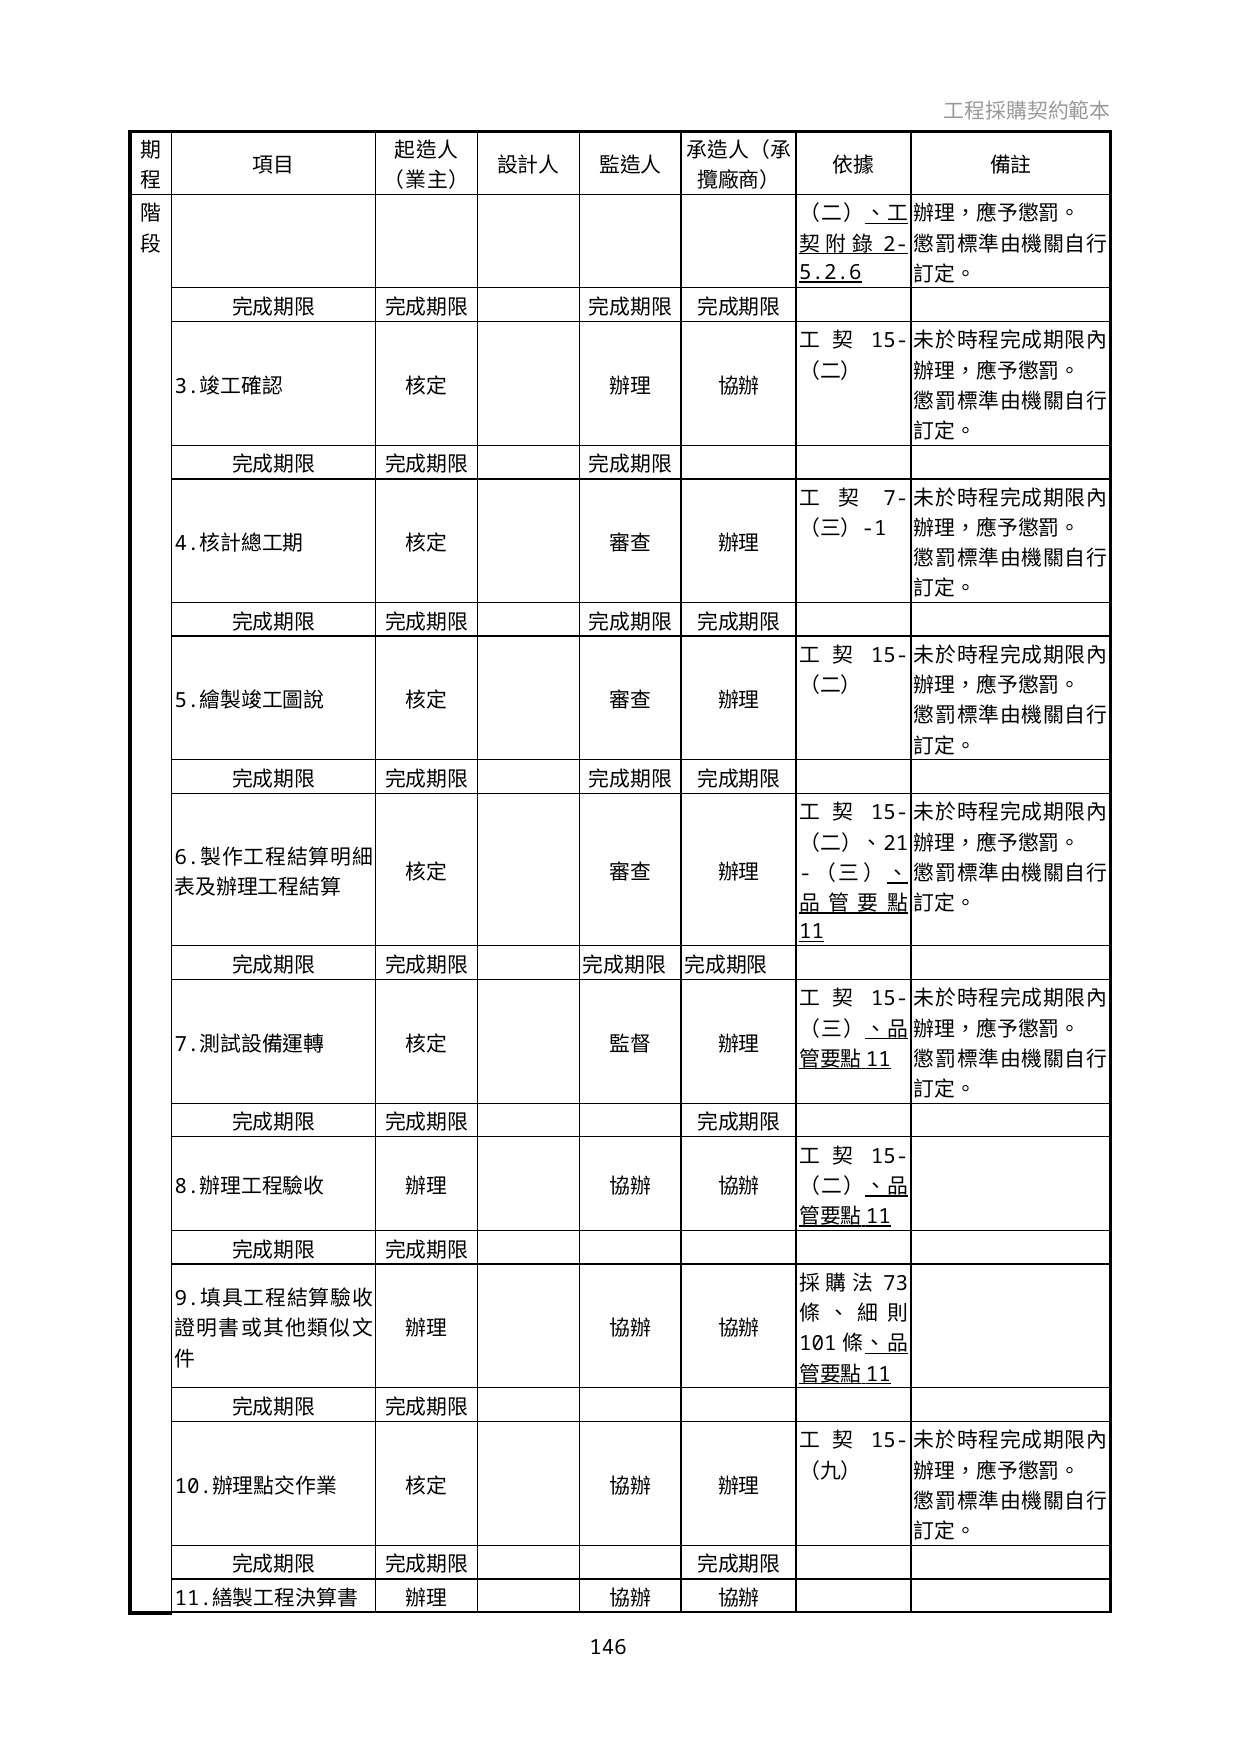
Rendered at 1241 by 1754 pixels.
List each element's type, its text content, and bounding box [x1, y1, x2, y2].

table_cell 完成期限 [682, 760, 795, 792]
table_cell 未於時程完成期限內辦理，應予懲罰。 懲罰標準由機關自行訂定。 [912, 1422, 1109, 1544]
table_cell 9.填具工程結算驗收證明書或其他類似文件 [172, 1265, 375, 1387]
table_cell 未於時程完成期限內辦理，應予懲罰。 懲罰標準由機關自行訂定。 [912, 480, 1109, 602]
table_cell 協辦 [682, 1137, 795, 1230]
table_cell [580, 1388, 680, 1421]
table_cell 核定 [376, 1422, 477, 1544]
table_cell 完成期限 [682, 946, 795, 978]
table_cell 10.辦理點交作業 [172, 1422, 375, 1544]
table_cell [478, 1422, 579, 1544]
table_cell [682, 1388, 795, 1421]
table_cell 完成期限 [580, 603, 680, 635]
table_cell 工契15-（三）、品管要點11 [797, 980, 910, 1102]
table_cell [912, 1580, 1109, 1611]
table_cell 完成期限 [172, 946, 375, 978]
table_cell [580, 1104, 680, 1136]
table_cell 6.製作工程結算明細表及辦理工程結算 [172, 794, 375, 945]
table_header 期程 [132, 133, 171, 193]
table_cell [797, 760, 910, 792]
table_cell [912, 946, 1109, 978]
table_cell 5.繪製竣工圖說 [172, 637, 375, 759]
table_cell [912, 288, 1109, 321]
table_cell 審查 [580, 794, 680, 945]
table_cell 完成期限 [376, 288, 477, 321]
table_cell [478, 288, 579, 321]
table_cell [797, 446, 910, 478]
table_cell [478, 1388, 579, 1421]
table_cell [478, 1104, 579, 1136]
table_cell [682, 195, 795, 287]
table_cell 協辦 [682, 322, 795, 444]
table_cell 工契15-（二）、品管要點11 [797, 1137, 910, 1230]
table_cell 核定 [376, 794, 477, 945]
table_cell 完成期限 [172, 1388, 375, 1421]
table_cell 完成期限 [172, 760, 375, 792]
table_cell [682, 1231, 795, 1263]
table_cell 完成期限 [580, 946, 680, 978]
table_cell [912, 1137, 1109, 1230]
table_cell 辦理 [682, 794, 795, 945]
table_cell [797, 1388, 910, 1421]
table_cell 核定 [376, 637, 477, 759]
table_cell [478, 195, 579, 287]
table_cell 工契7-（三）-1 [797, 480, 910, 602]
table_cell [478, 980, 579, 1102]
table_cell [478, 1231, 579, 1263]
table_cell 完成期限 [376, 1388, 477, 1421]
table_cell 辦理 [682, 980, 795, 1102]
table_cell 完成期限 [376, 760, 477, 792]
table_header 承造人（承攬廠商） [682, 133, 795, 193]
table_cell 採購法73條、細則101條、品管要點11 [797, 1265, 910, 1387]
table_cell [478, 637, 579, 759]
table_cell [797, 603, 910, 635]
table_cell 辦理 [682, 637, 795, 759]
table_cell 完成期限 [682, 1104, 795, 1136]
table_cell [912, 1231, 1109, 1263]
table_cell （二）、工契附錄2-5.2.6 [797, 195, 910, 287]
table_cell 辦理 [682, 480, 795, 602]
table_cell 工契15-（二） [797, 637, 910, 759]
table_cell 完成期限 [580, 446, 680, 478]
table_cell 完成期限 [376, 603, 477, 635]
table_cell 完成期限 [376, 1231, 477, 1263]
table_cell 完成期限 [376, 1104, 477, 1136]
table_cell [912, 760, 1109, 792]
table_cell [478, 1580, 579, 1611]
table_cell 監督 [580, 980, 680, 1102]
table_cell 完成期限 [172, 288, 375, 321]
table_cell 核定 [376, 480, 477, 602]
table_header 項目 [172, 133, 375, 193]
table_cell 完成期限 [172, 1231, 375, 1263]
table_cell [478, 946, 579, 978]
table_cell [912, 1265, 1109, 1387]
table_cell 完成期限 [682, 288, 795, 321]
table_cell 完成期限 [172, 1104, 375, 1136]
table_cell [912, 446, 1109, 478]
table_cell 完成期限 [580, 288, 680, 321]
table_cell [580, 1546, 680, 1578]
table_cell 辦理，應予懲罰。 懲罰標準由機關自行訂定。 [912, 195, 1109, 287]
table_cell 協辦 [580, 1580, 680, 1611]
table_cell 3.竣工確認 [172, 322, 375, 444]
table_cell [478, 1265, 579, 1387]
table_cell 完成期限 [580, 760, 680, 792]
table_cell 協辦 [682, 1265, 795, 1387]
table_header 備註 [912, 133, 1109, 193]
table_cell 完成期限 [682, 603, 795, 635]
table_cell 辦理 [376, 1137, 477, 1230]
table_cell 核定 [376, 980, 477, 1102]
table_cell 未於時程完成期限內辦理，應予懲罰。 懲罰標準由機關自行訂定。 [912, 980, 1109, 1102]
table_cell 工契15-（九） [797, 1422, 910, 1544]
table_cell [376, 195, 477, 287]
table_cell [478, 603, 579, 635]
table_cell [682, 446, 795, 478]
table_cell 未於時程完成期限內辦理，應予懲罰。 懲罰標準由機關自行訂定。 [912, 322, 1109, 444]
table_cell 工契15-（二）、21-（三）、品管要點11 [797, 794, 910, 945]
table_cell 核定 [376, 322, 477, 444]
table_cell [478, 794, 579, 945]
table_header 監造人 [580, 133, 680, 193]
table_cell 未於時程完成期限內辦理，應予懲罰。 懲罰標準由機關自行訂定。 [912, 794, 1109, 945]
table_cell [478, 760, 579, 792]
table_cell 7.測試設備運轉 [172, 980, 375, 1102]
table_cell 協辦 [580, 1422, 680, 1544]
table_cell [797, 946, 910, 978]
table_cell 辦理 [580, 322, 680, 444]
table_cell 完成期限 [376, 446, 477, 478]
table_cell [912, 1388, 1109, 1421]
table_cell 完成期限 [376, 1546, 477, 1578]
table_cell [797, 1580, 910, 1611]
table_cell 辦理 [376, 1265, 477, 1387]
table_header 設計人 [478, 133, 579, 193]
table_cell 4.核計總工期 [172, 480, 375, 602]
table_cell [797, 1104, 910, 1136]
table_cell [797, 288, 910, 321]
table_header 起造人（業主） [376, 133, 477, 193]
table_cell 辦理 [682, 1422, 795, 1544]
table_cell [172, 195, 375, 287]
table_cell 未於時程完成期限內辦理，應予懲罰。 懲罰標準由機關自行訂定。 [912, 637, 1109, 759]
table_cell [478, 446, 579, 478]
table_cell 階段 [132, 195, 171, 1611]
table_cell 11.繕製工程決算書 [172, 1580, 375, 1611]
table_cell 完成期限 [172, 603, 375, 635]
table_cell 協辦 [580, 1265, 680, 1387]
table_cell 8.辦理工程驗收 [172, 1137, 375, 1230]
table_cell [580, 195, 680, 287]
table_cell 審查 [580, 637, 680, 759]
table_header 依據 [797, 133, 910, 193]
table_cell 完成期限 [172, 1546, 375, 1578]
table_cell 工契15-（二） [797, 322, 910, 444]
table_cell [478, 1137, 579, 1230]
table_cell 協辦 [682, 1580, 795, 1611]
table_cell [912, 1546, 1109, 1578]
table_cell [478, 1546, 579, 1578]
table_cell 完成期限 [172, 446, 375, 478]
table_cell [797, 1546, 910, 1578]
table_cell [580, 1231, 680, 1263]
table_cell [478, 322, 579, 444]
table_cell 辦理 [376, 1580, 477, 1611]
table_cell 協辦 [580, 1137, 680, 1230]
table_cell [912, 1104, 1109, 1136]
table_cell [912, 603, 1109, 635]
table_cell [797, 1231, 910, 1263]
table_cell 審查 [580, 480, 680, 602]
table_cell 完成期限 [682, 1546, 795, 1578]
table_cell [478, 480, 579, 602]
table_cell 完成期限 [376, 946, 477, 978]
